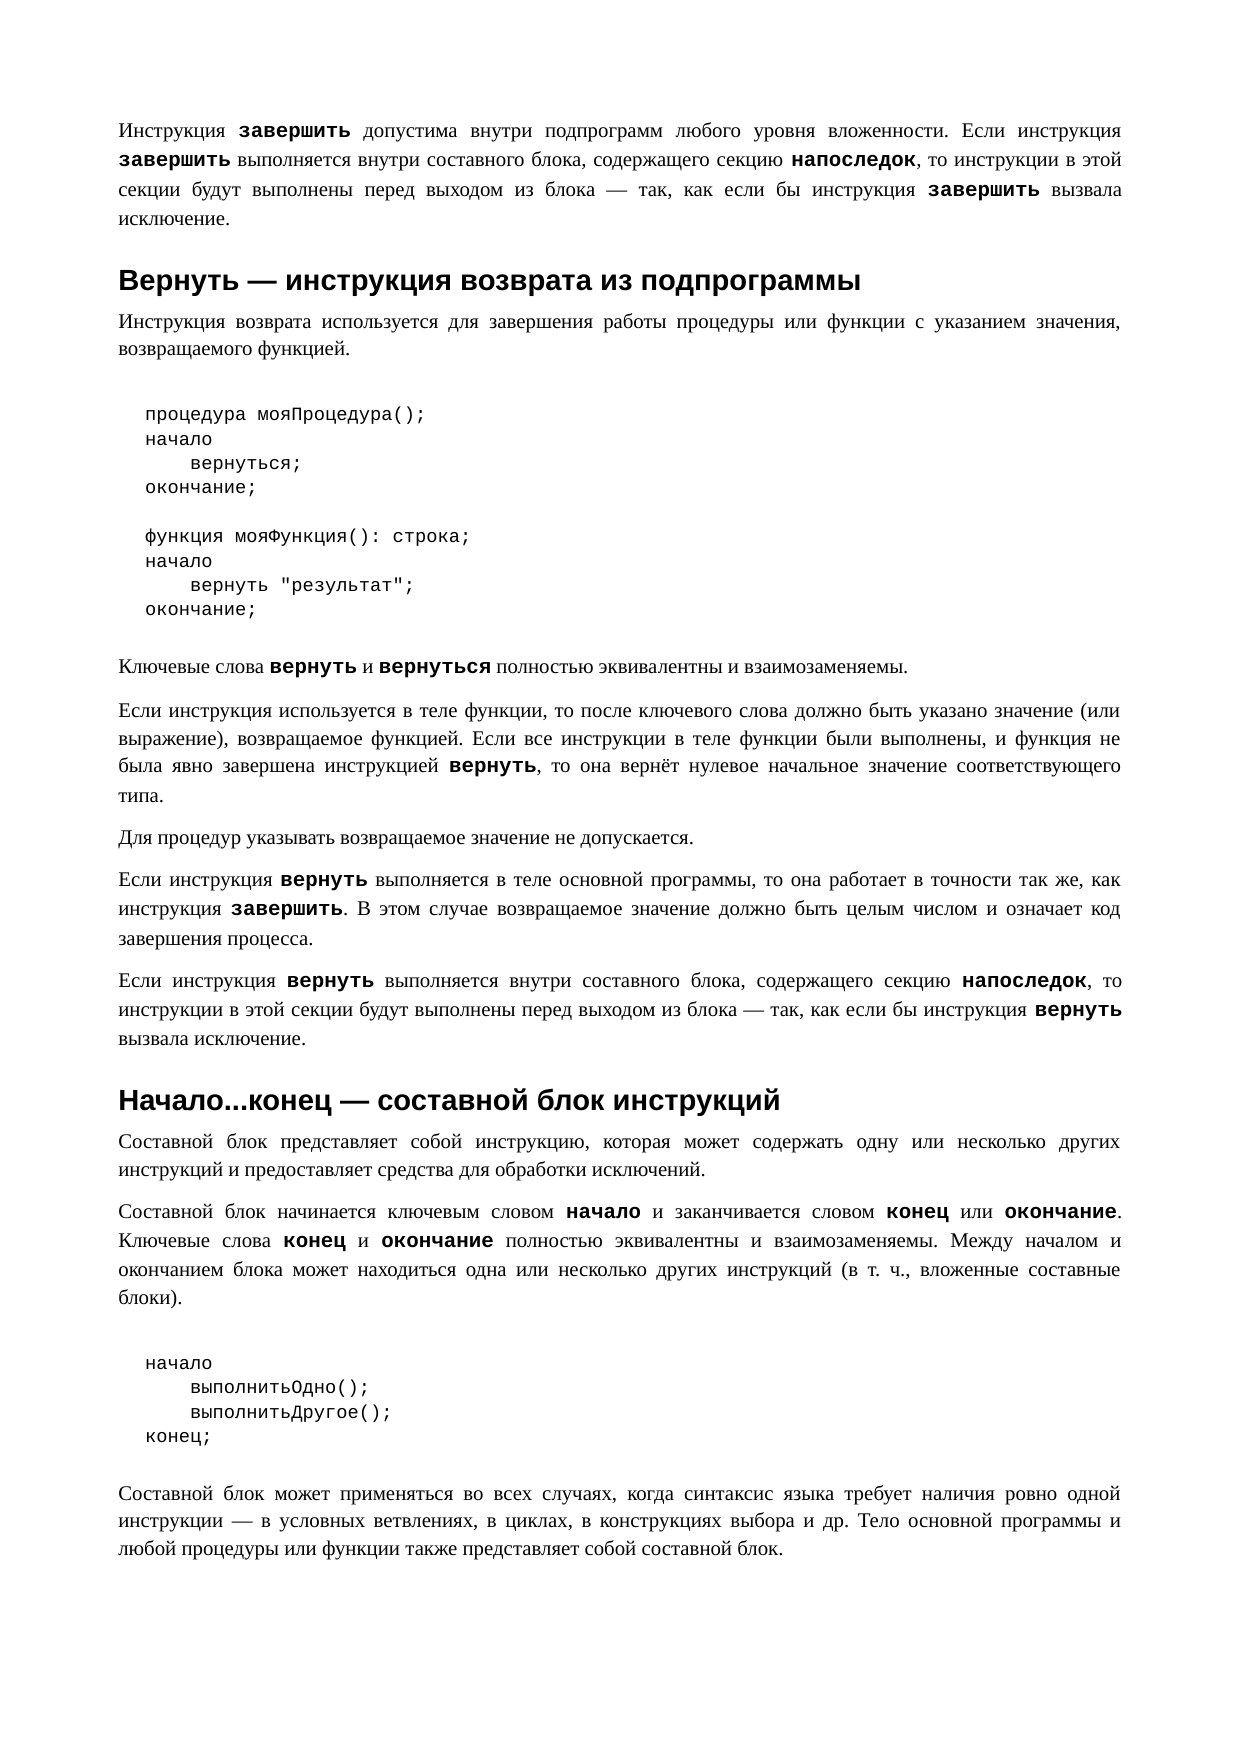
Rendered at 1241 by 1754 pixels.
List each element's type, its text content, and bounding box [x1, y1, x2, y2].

subtitle Вернуть — инструкция возврата из подпрограммы [118, 263, 1122, 296]
text Составной блок представляет собой инструкцию, которая может содержать одну или несколько других инструкций и предоставляет средства для обработки исключений. [118, 1129, 1122, 1181]
text функция мояФункция(): строка; начало вернуть "результат"; окончание; [136, 518, 1104, 630]
text Составной блок может применяться во всех случаях, когда синтаксис языка требует наличия ровно одной инструкции — в условных ветвлениях, в циклах, в конструкциях выбора и др. Тело основной программы и любой процедуры или функции также представляет собой составной блок. [118, 1481, 1122, 1560]
text Составной блок начинается ключевым словом начало и заканчивается словом конец или окончание. Ключевые слова конец и окончание полностью эквивалентны и взаимозаменяемы. Между началом и окончанием блока может находиться одна или несколько других инструкций (в т. ч., вложенные составные блоки). [118, 1199, 1122, 1309]
text Ключевые слова вернуть и вернуться полностью эквивалентны и взаимозаменяемы. [118, 654, 1122, 680]
text Если инструкция вернуть выполняется в теле основной программы, то она работает в точности так же, как инструкция завершить. В этом случае возвращаемое значение должно быть целым числом и означает код завершения процесса. [118, 867, 1122, 949]
text Инструкция завершить допустима внутри подпрограмм любого уровня вложенности. Если инструкция завершить выполняется внутри составного блока, содержащего секцию напоследок, то инструкции в этой секции будут выполнены перед выходом из блока — так, как если бы инструкция завершить вызвала исключение. [118, 118, 1122, 230]
text Инструкция возврата используется для завершения работы процедуры или функции с указанием значения, возвращаемого функцией. [118, 309, 1122, 360]
text Для процедур указывать возвращаемое значение не допускается. [118, 825, 1122, 849]
text Если инструкция вернуть выполняется внутри составного блока, содержащего секцию напоследок, то инструкции в этой секции будут выполнены перед выходом из блока — так, как если бы инструкция вернуть вызвала исключение. [118, 968, 1122, 1050]
subtitle Начало...конец — составной блок инструкций [118, 1083, 1122, 1117]
text процедура мояПроцедура(); начало вернуться; окончание; [136, 396, 1104, 518]
text Если инструкция используется в теле функции, то после ключевого слова должно быть указано значение (или выражение), возвращаемое функцией. Если все инструкции в теле функции были выполнены, и функция не была явно завершена инструкцией вернуть, то она вернёт нулевое начальное значение соответствующего типа. [118, 698, 1122, 807]
text начало выполнитьОдно(); выполнитьДругое(); конец; [136, 1345, 1104, 1457]
